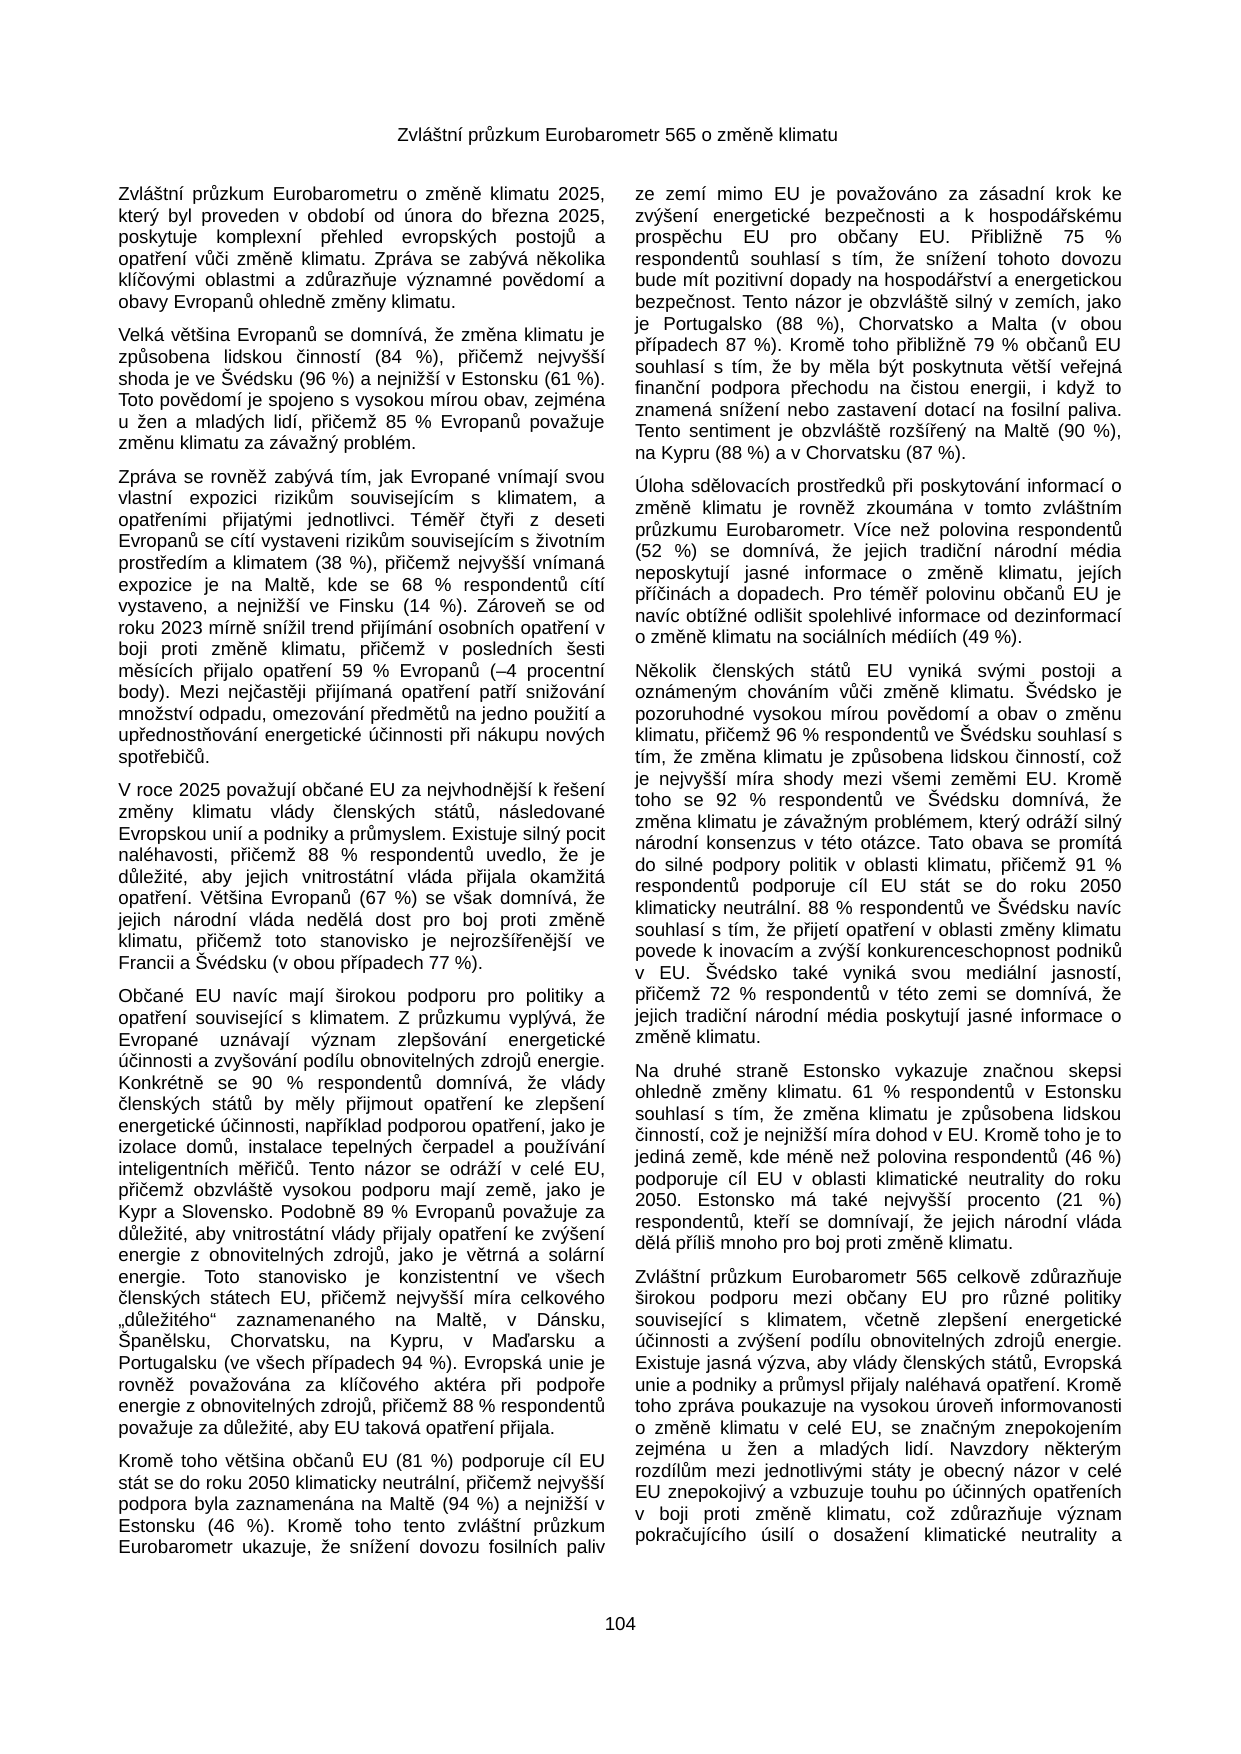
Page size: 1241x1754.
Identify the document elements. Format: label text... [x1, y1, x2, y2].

text Zvláštní průzkum Eurobarometr 565 celkově zdůrazňuje širokou podporu mezi občany EU pro různé politiky související s klimatem, včetně zlepšení energetické účinnosti a zvýšení podílu obnovitelných zdrojů energie. Existuje jasná výzva, aby vlády členských států, Evropská unie a podniky a průmysl přijaly naléhavá opatření. Kromě toho zpráva poukazuje na vysokou úroveň informovanosti o změně klimatu v celé EU, se značným znepokojením zejména u žen a mladých lidí. Navzdory některým rozdílům mezi jednotlivými státy je obecný názor v celé EU znepokojivý a vzbuzuje touhu po účinných opatřeních v boji proti změně klimatu, což zdůrazňuje význam pokračujícího úsilí o dosažení klimatické neutrality a [635, 1266, 1122, 1546]
text Velká většina Evropanů se domnívá, že změna klimatu je způsobena lidskou činností (84 %), přičemž nejvyšší shoda je ve Švédsku (96 %) a nejnižší v Estonsku (61 %). Toto povědomí je spojeno s vysokou mírou obav, zejména u žen a mladých lidí, přičemž 85 % Evropanů považuje změnu klimatu za závažný problém. [118, 324, 605, 454]
text Kromě toho většina občanů EU (81 %) podporuje cíl EU stát se do roku 2050 klimaticky neutrální, přičemž nejvyšší podpora byla zaznamenána na Maltě (94 %) a nejnižší v Estonsku (46 %). Kromě toho tento zvláštní průzkum Eurobarometr ukazuje, že snížení dovozu fosilních paliv [118, 1450, 605, 1558]
text Na druhé straně Estonsko vykazuje značnou skepsi ohledně změny klimatu. 61 % respondentů v Estonsku souhlasí s tím, že změna klimatu je způsobena lidskou činností, což je nejnižší míra dohod v EU. Kromě toho je to jediná země, kde méně než polovina respondentů (46 %) podporuje cíl EU v oblasti klimatické neutrality do roku 2050. Estonsko má také nejvyšší procento (21 %) respondentů, kteří se domnívají, že jejich národní vláda dělá příliš mnoho pro boj proti změně klimatu. [635, 1059, 1122, 1254]
text V roce 2025 považují občané EU za nejvhodnější k řešení změny klimatu vlády členských států, následované Evropskou unií a podniky a průmyslem. Existuje silný pocit naléhavosti, přičemž 88 % respondentů uvedlo, že je důležité, aby jejich vnitrostátní vláda přijala okamžitá opatření. Většina Evropanů (67 %) se však domnívá, že jejich národní vláda nedělá dost pro boj proti změně klimatu, přičemž toto stanovisko je nejrozšířenější ve Francii a Švédsku (v obou případech 77 %). [118, 779, 605, 973]
text Několik členských států EU vyniká svými postoji a oznámeným chováním vůči změně klimatu. Švédsko je pozoruhodné vysokou mírou povědomí a obav o změnu klimatu, přičemž 96 % respondentů ve Švédsku souhlasí s tím, že změna klimatu je způsobena lidskou činností, což je nejvyšší míra shody mezi všemi zeměmi EU. Kromě toho se 92 % respondentů ve Švédsku domnívá, že změna klimatu je závažným problémem, který odráží silný národní konsenzus v této otázce. Tato obava se promítá do silné podpory politik v oblasti klimatu, přičemž 91 % respondentů podporuje cíl EU stát se do roku 2050 klimaticky neutrální. 88 % respondentů ve Švédsku navíc souhlasí s tím, že přijetí opatření v oblasti změny klimatu povede k inovacím a zvýší konkurenceschopnost podniků v EU. Švédsko také vyniká svou mediální jasností, přičemž 72 % respondentů v této zemi se domnívá, že jejich tradiční národní média poskytují jasné informace o změně klimatu. [635, 659, 1122, 1048]
text Občané EU navíc mají širokou podporu pro politiky a opatření související s klimatem. Z průzkumu vyplývá, že Evropané uznávají význam zlepšování energetické účinnosti a zvyšování podílu obnovitelných zdrojů energie. Konkrétně se 90 % respondentů domnívá, že vlády členských států by měly přijmout opatření ke zlepšení energetické účinnosti, například podporou opatření, jako je izolace domů, instalace tepelných čerpadel a používání inteligentních měřičů. Tento názor se odráží v celé EU, přičemž obzvláště vysokou podporu mají země, jako je Kypr a Slovensko. Podobně 89 % Evropanů považuje za důležité, aby vnitrostátní vlády přijaly opatření ke zvýšení energie z obnovitelných zdrojů, jako je větrná a solární energie. Toto stanovisko je konzistentní ve všech členských státech EU, přičemž nejvyšší míra celkového „důležitého“ zaznamenaného na Maltě, v Dánsku, Španělsku, Chorvatsku, na Kypru, v Maďarsku a Portugalsku (ve všech případech 94 %). Evropská unie je rovněž považována za klíčového aktéra při podpoře energie z obnovitelných zdrojů, přičemž 88 % respondentů považuje za důležité, aby EU taková opatření přijala. [118, 985, 605, 1438]
text Zvláštní průzkum Eurobarometru o změně klimatu 2025, který byl proveden v období od února do března 2025, poskytuje komplexní přehled evropských postojů a opatření vůči změně klimatu. Zpráva se zabývá několika klíčovými oblastmi a zdůrazňuje významné povědomí a obavy Evropanů ohledně změny klimatu. [118, 183, 605, 312]
text Úloha sdělovacích prostředků při poskytování informací o změně klimatu je rovněž zkoumána v tomto zvláštním průzkumu Eurobarometr. Více než polovina respondentů (52 %) se domnívá, že jejich tradiční národní média neposkytují jasné informace o změně klimatu, jejích příčinách a dopadech. Pro téměř polovinu občanů EU je navíc obtížné odlišit spolehlivé informace od dezinformací o změně klimatu na sociálních médiích (49 %). [635, 475, 1122, 648]
text Zpráva se rovněž zabývá tím, jak Evropané vnímají svou vlastní expozici rizikům souvisejícím s klimatem, a opatřeními přijatými jednotlivci. Téměř čtyři z deseti Evropanů se cítí vystaveni rizikům souvisejícím s životním prostředím a klimatem (38 %), přičemž nejvyšší vnímaná expozice je na Maltě, kde se 68 % respondentů cítí vystaveno, a nejnižší ve Finsku (14 %). Zároveň se od roku 2023 mírně snížil trend přijímání osobních opatření v boji proti změně klimatu, přičemž v posledních šesti měsících přijalo opatření 59 % Evropanů (–4 procentní body). Mezi nejčastěji přijímaná opatření patří snižování množství odpadu, omezování předmětů na jedno použití a upřednostňování energetické účinnosti při nákupu nových spotřebičů. [118, 466, 605, 767]
text ze zemí mimo EU je považováno za zásadní krok ke zvýšení energetické bezpečnosti a k hospodářskému prospěchu EU pro občany EU. Přibližně 75 % respondentů souhlasí s tím, že snížení tohoto dovozu bude mít pozitivní dopady na hospodářství a energetickou bezpečnost. Tento názor je obzvláště silný v zemích, jako je Portugalsko (88 %), Chorvatsko a Malta (v obou případech 87 %). Kromě toho přibližně 79 % občanů EU souhlasí s tím, že by měla být poskytnuta větší veřejná finanční podpora přechodu na čistou energii, i když to znamená snížení nebo zastavení dotací na fosilní paliva. Tento sentiment je obzvláště rozšířený na Maltě (90 %), na Kypru (88 %) a v Chorvatsku (87 %). [635, 183, 1122, 463]
